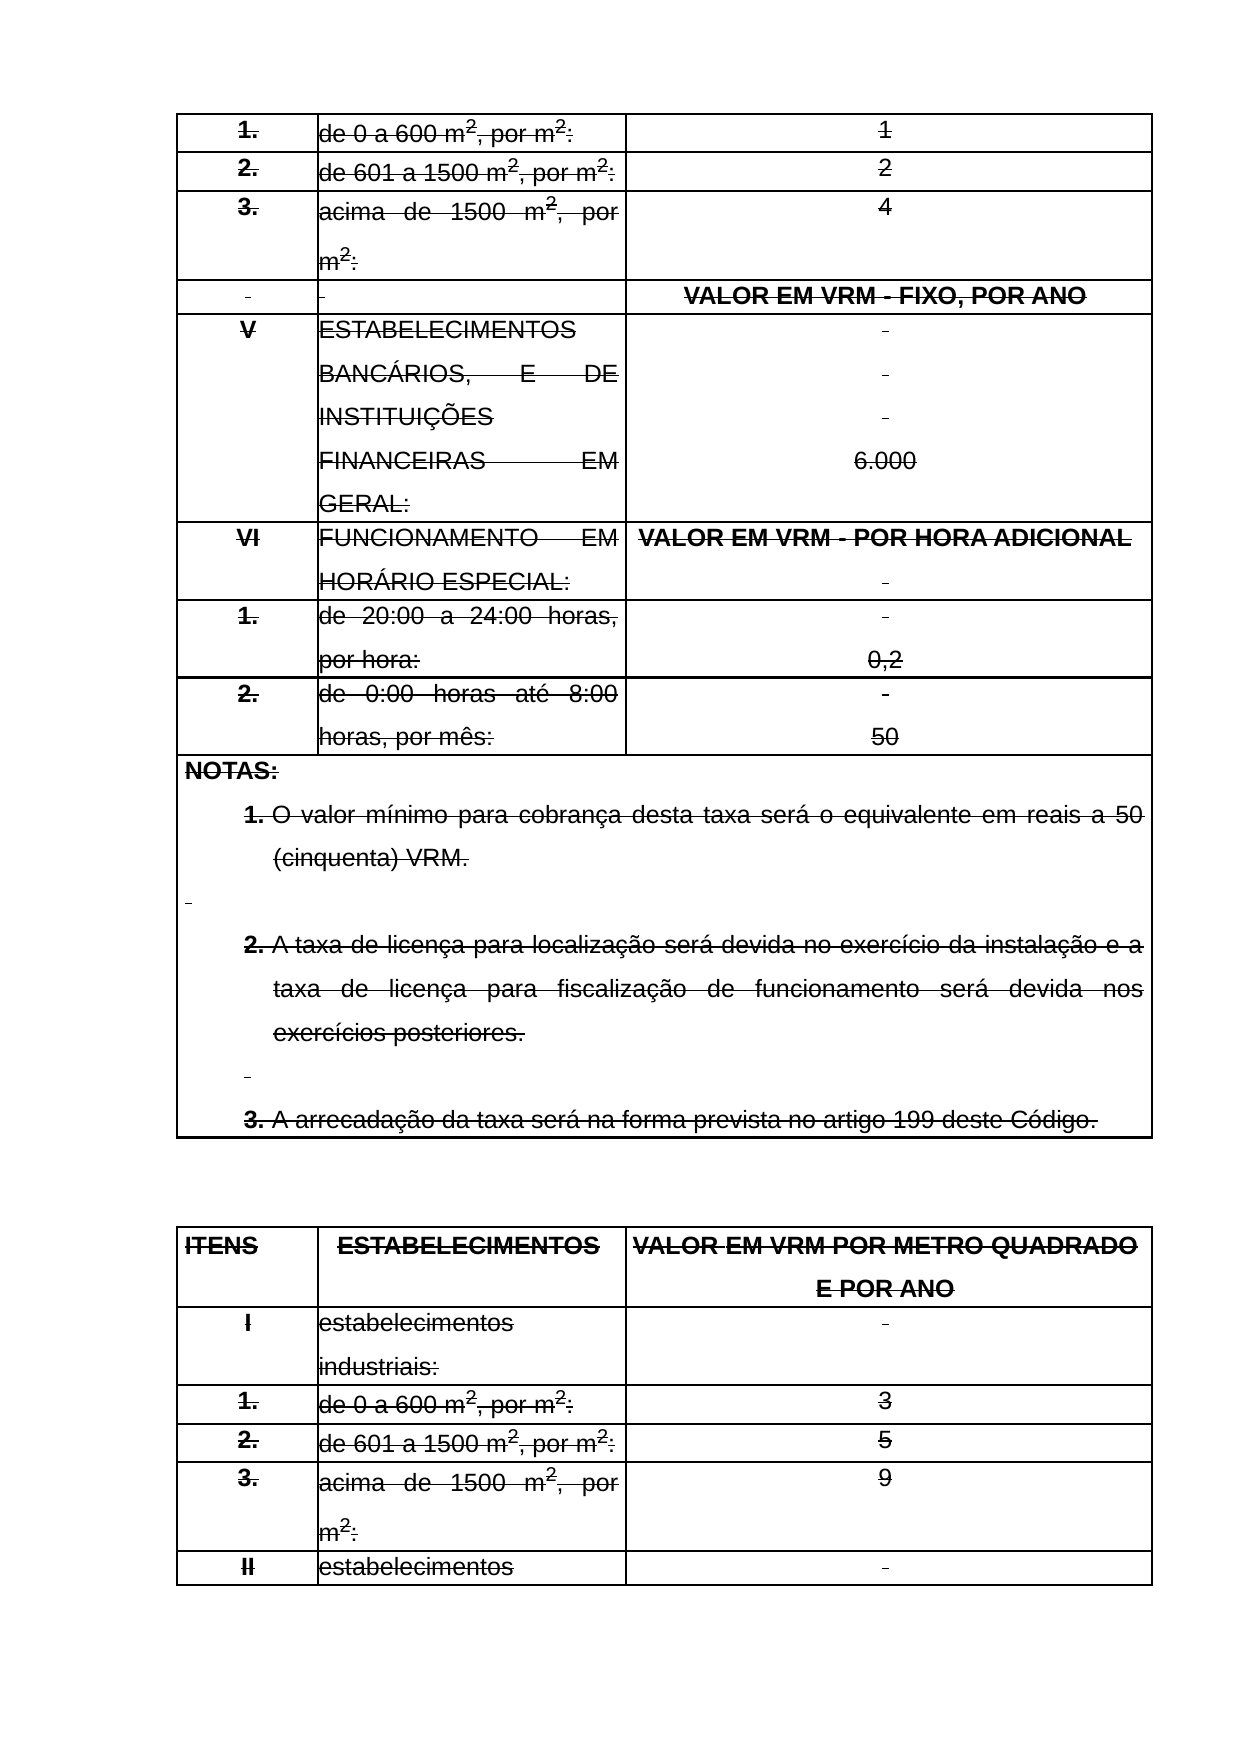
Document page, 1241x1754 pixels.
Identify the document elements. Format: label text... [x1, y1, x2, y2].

table_cell 3. [178, 1463, 317, 1550]
table_cell estabelecimentos [319, 1552, 625, 1584]
table_cell de 0 a 600 m2, por m2: [319, 115, 625, 151]
table_header ESTABELECIMENTOS [319, 1228, 625, 1306]
table_cell 9 [627, 1463, 1151, 1550]
table_cell ESTABELECIMENTOS BANCÁRIOS, E DE INSTITUIÇÕES FINANCEIRAS EM GERAL: [319, 315, 625, 521]
table_cell de 0 a 600 m2, por m2: [319, 1386, 625, 1422]
table_cell [178, 281, 317, 313]
table_cell 1. [178, 601, 317, 676]
table_cell 6.000 [627, 315, 1151, 521]
table_cell estabelecimentos industriais: [319, 1308, 625, 1384]
table_cell acima de 1500 m2, por m2: [319, 192, 625, 279]
table_cell 1 [627, 115, 1151, 151]
table_cell [627, 1552, 1151, 1584]
table_cell 5 [627, 1425, 1151, 1461]
table_cell FUNCIONAMENTO EM HORÁRIO ESPECIAL: [319, 523, 625, 599]
table_cell 1. [178, 1386, 317, 1422]
table_cell V [178, 315, 317, 521]
table_cell de 601 a 1500 m2, por m2: [319, 1425, 625, 1461]
table_cell 0,2 [627, 601, 1151, 676]
table_cell I [178, 1308, 317, 1384]
table_cell 2 [627, 153, 1151, 190]
table_cell de 0:00 horas até 8:00 horas, por mês: [319, 679, 625, 754]
table_cell VALOR EM VRM - FIXO, POR ANO [627, 281, 1151, 313]
table_cell 3. [178, 192, 317, 279]
table_cell 2. [178, 1425, 317, 1461]
table_cell de 601 a 1500 m2, por m2: [319, 153, 625, 190]
table_cell 2. [178, 679, 317, 754]
table_cell 50 [627, 679, 1151, 754]
table_cell NOTAS: 1. O valor mínimo para cobrança desta taxa será o equivalente em reais a 50 (cinquenta) VRM. 2. A taxa de licença para localização será devida no exercício da instalação e a taxa de licença para fiscalização de funcionamento será devida nos exercícios posteriores. 3. A arrecadação da taxa será na forma prevista no artigo 199 deste Código. [178, 756, 1151, 1136]
table_cell 3 [627, 1386, 1151, 1422]
table_cell [319, 281, 625, 313]
table_cell 2. [178, 153, 317, 190]
table_cell VALOR EM VRM - POR HORA ADICIONAL [627, 523, 1151, 599]
table_cell VI [178, 523, 317, 599]
table_header VALOR EM VRM POR METRO QUADRADO E POR ANO [627, 1228, 1151, 1306]
table_cell 4 [627, 192, 1151, 279]
table_cell acima de 1500 m2, por m2: [319, 1463, 625, 1550]
table_cell [627, 1308, 1151, 1384]
table_cell II [178, 1552, 317, 1584]
table_cell de 20:00 a 24:00 horas, por hora: [319, 601, 625, 676]
table_header ITENS [178, 1228, 317, 1306]
table_cell 1. [178, 115, 317, 151]
